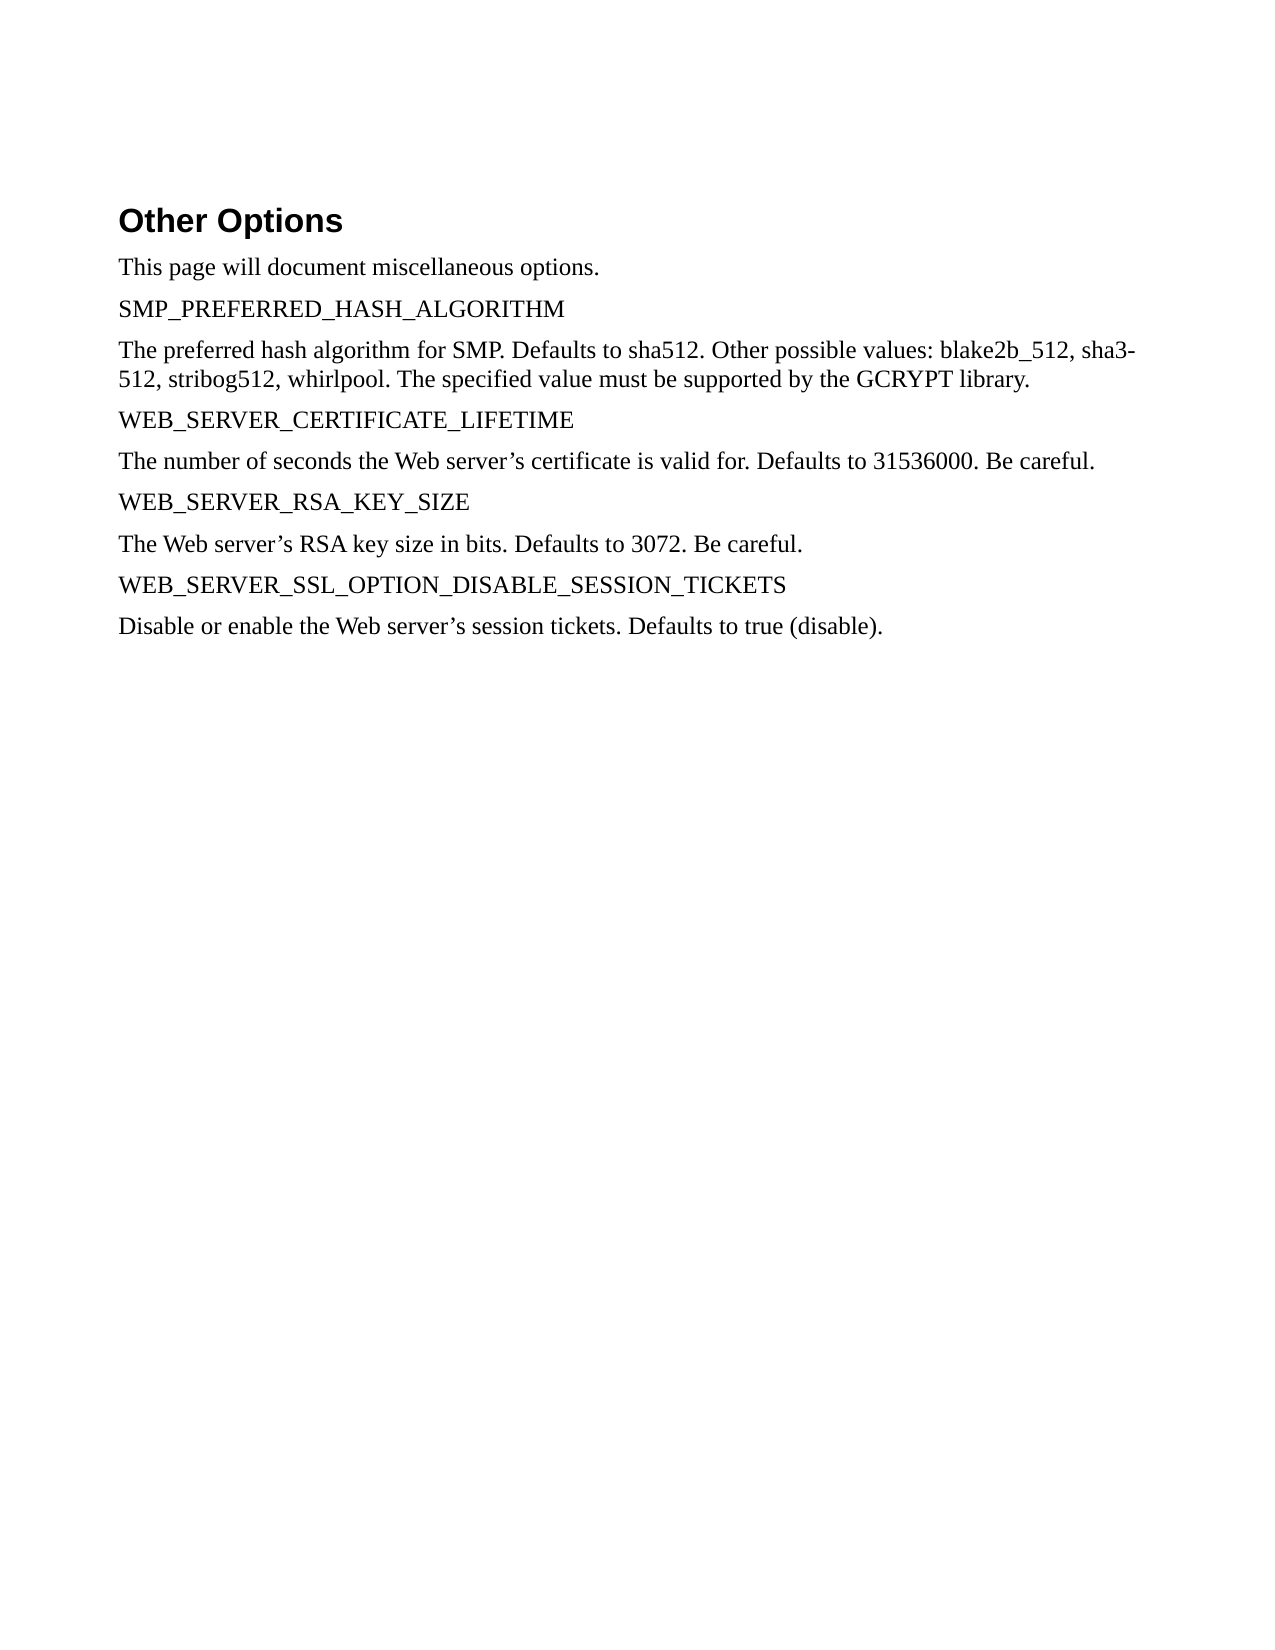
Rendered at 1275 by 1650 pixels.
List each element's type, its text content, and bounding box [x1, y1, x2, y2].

text WEB_SERVER_CERTIFICATE_LIFETIME [118, 405, 1157, 434]
text The Web server’s RSA key size in bits. Defaults to 3072. Be careful. [118, 529, 1157, 557]
text WEB_SERVER_SSL_OPTION_DISABLE_SESSION_TICKETS [118, 570, 1157, 599]
text The preferred hash algorithm for SMP. Defaults to sha512. Other possible values: blake2b_512, sha3-512, stribog512, whirlpool. The specified value must be supported by the GCRYPT library. [118, 335, 1157, 392]
text Disable or enable the Web server’s session tickets. Defaults to true (disable). [118, 611, 1157, 640]
text WEB_SERVER_RSA_KEY_SIZE [118, 487, 1157, 516]
text This page will document miscellaneous options. [118, 252, 1157, 281]
text The number of seconds the Web server’s certificate is valid for. Defaults to 31536000. Be careful. [118, 446, 1157, 475]
text SMP_PREFERRED_HASH_ALGORITHM [118, 294, 1157, 322]
subtitle Other Options [118, 201, 1157, 240]
